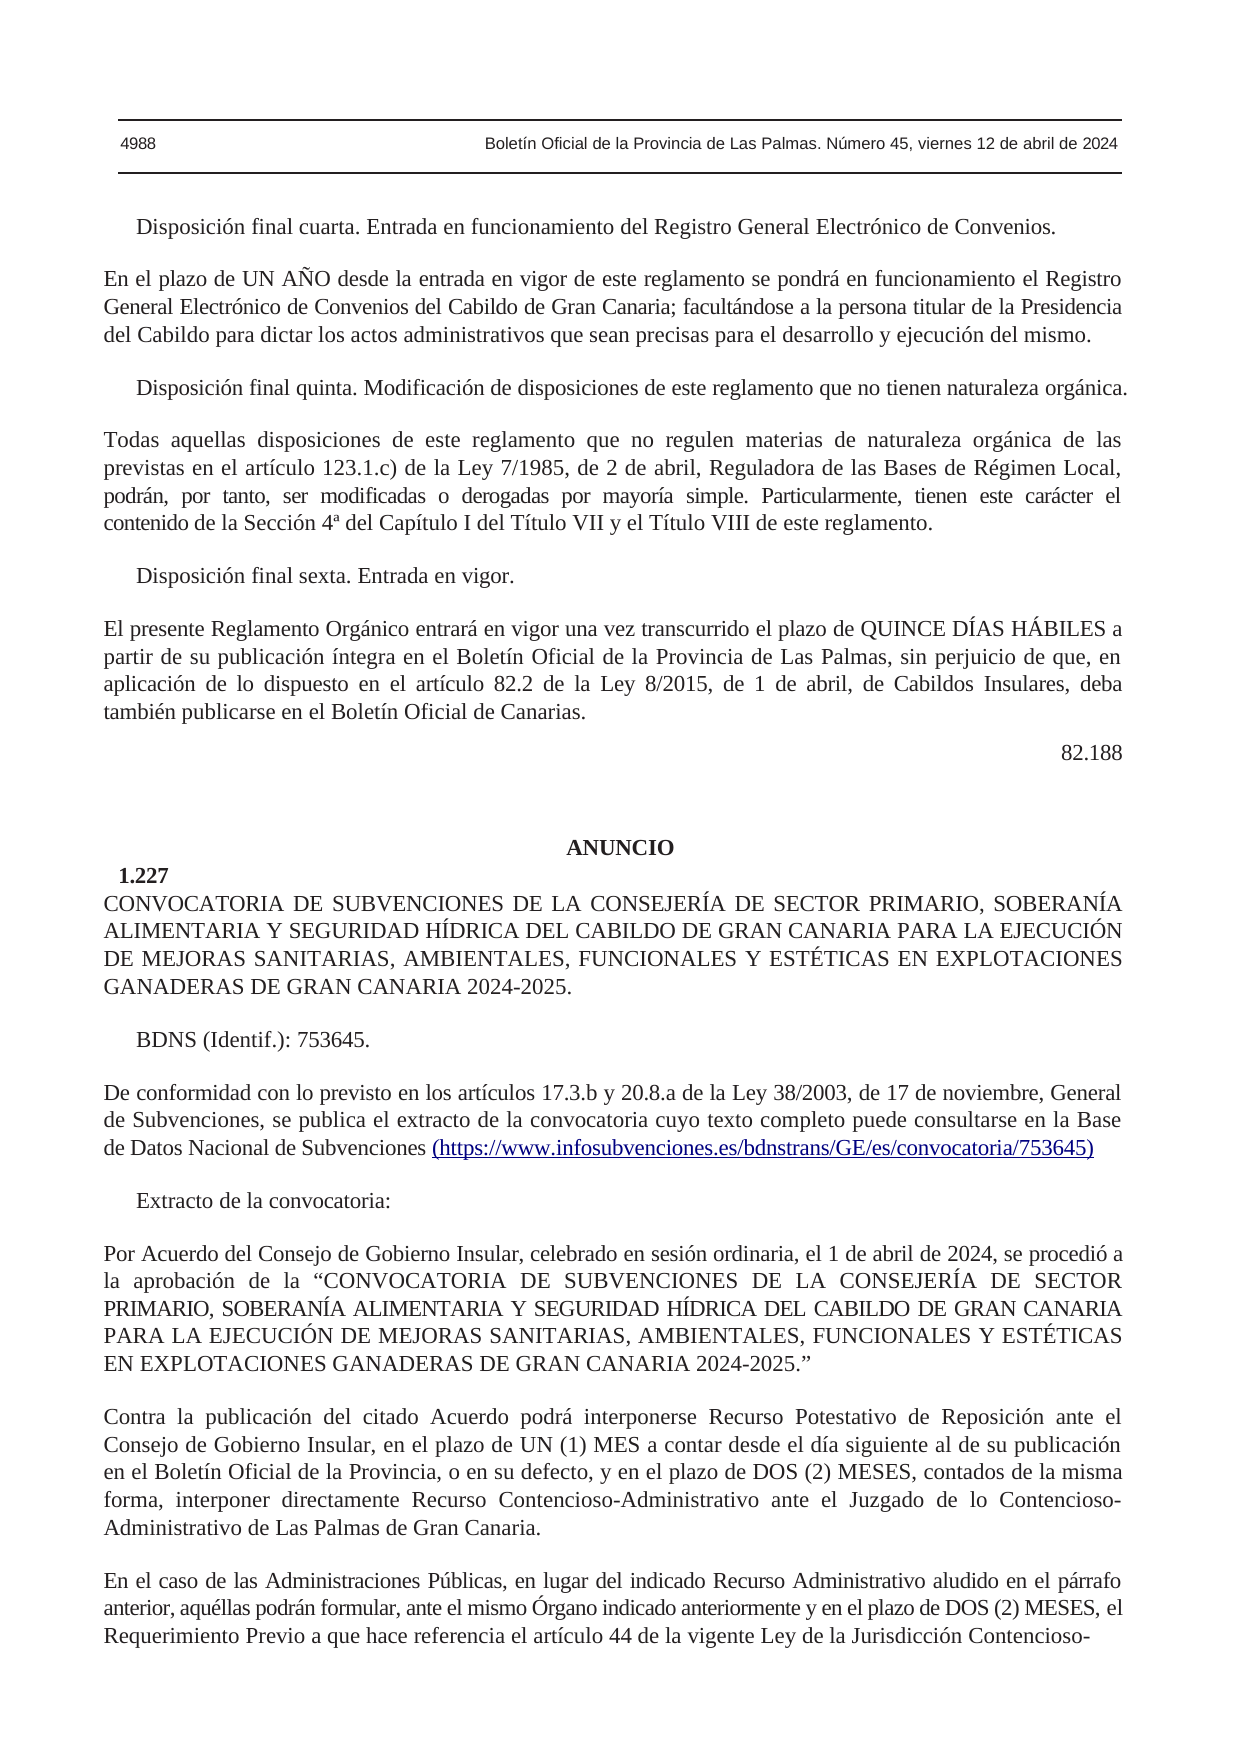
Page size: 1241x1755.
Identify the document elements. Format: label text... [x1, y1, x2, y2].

text De conformidad con lo previsto en los artículos 17.3.b y 20.8.a de la Ley 38/2003, de 17 de noviembre, General de Subvenciones, se publica el extracto de la convocatoria cuyo texto completo puede consultarse en la Base de Datos Nacional de Subvenciones (https://www.infosubvenciones.es/bdnstrans/GE/es/convocatoria/753645) [103, 1079, 1123, 1160]
text Todas aquellas disposiciones de este reglamento que no regulen materias de naturaleza orgánica de las previstas en el artículo 123.1.c) de la Ley 7/1985, de 2 de abril, Reguladora de las Bases de Régimen Local, podrán, por tanto, ser modificadas o derogadas por mayoría simple. Particularmente, tienen este carácter el contenido de la Sección 4ª del Capítulo I del Título VII y el Título VIII de este reglamento. [103, 426, 1123, 536]
text 1.227 [118, 862, 1137, 888]
text Disposición final cuarta. Entrada en funcionamiento del Registro General Electrónico de Convenios. [136, 213, 1137, 239]
text Disposición final quinta. Modificación de disposiciones de este reglamento que no tienen naturaleza orgánica. [136, 374, 1137, 400]
text 82.188 [103, 738, 1123, 765]
text En el plazo de UN AÑO desde la entrada en vigor de este reglamento se pondrá en funcionamiento el Registro General Electrónico de Convenios del Cabildo de Gran Canaria; facultándose a la persona titular de la Presidencia del Cabildo para dictar los actos administrativos que sean precisas para el desarrollo y ejecución del mismo. [103, 266, 1123, 347]
text Por Acuerdo del Consejo de Gobierno Insular, celebrado en sesión ordinaria, el 1 de abril de 2024, se procedió a la aprobación de la “CONVOCATORIA DE SUBVENCIONES DE LA CONSEJERÍA DE SECTOR PRIMARIO, SOBERANÍA ALIMENTARIA Y SEGURIDAD HÍDRICA DEL CABILDO DE GRAN CANARIA PARA LA EJECUCIÓN DE MEJORAS SANITARIAS, AMBIENTALES, FUNCIONALES Y ESTÉTICAS EN EXPLOTACIONES GANADERAS DE GRAN CANARIA 2024-2025.” [103, 1239, 1123, 1376]
text Contra la publicación del citado Acuerdo podrá interponerse Recurso Potestativo de Reposición ante el Consejo de Gobierno Insular, en el plazo de UN (1) MES a contar desde el día siguiente al de su publicación en el Boletín Oficial de la Provincia, o en su defecto, y en el plazo de DOS (2) MESES, contados de la misma forma, interponer directamente Recurso Contencioso-Administrativo ante el Juzgado de lo Contencioso-Administrativo de Las Palmas de Gran Canaria. [103, 1403, 1123, 1540]
text Extracto de la convocatoria: [136, 1187, 1137, 1213]
text En el caso de las Administraciones Públicas, en lugar del indicado Recurso Administrativo aludido en el párrafo anterior, aquéllas podrán formular, ante el mismo Órgano indicado anteriormente y en el plazo de DOS (2) MESES, el Requerimiento Previo a que hace referencia el artículo 44 de la vigente Ley de la Jurisdicción Contencioso- [103, 1567, 1123, 1648]
text BDNS (Identif.): 753645. [136, 1026, 1137, 1052]
text Disposición final sexta. Entrada en vigor. [136, 562, 1137, 589]
text CONVOCATORIA DE SUBVENCIONES DE LA CONSEJERÍA DE SECTOR PRIMARIO, SOBERANÍA ALIMENTARIA Y SEGURIDAD HÍDRICA DEL CABILDO DE GRAN CANARIA PARA LA EJECUCIÓN DE MEJORAS SANITARIAS, AMBIENTALES, FUNCIONALES Y ESTÉTICAS EN EXPLOTACIONES GANADERAS DE GRAN CANARIA 2024-2025. [103, 890, 1123, 999]
text El presente Reglamento Orgánico entrará en vigor una vez transcurrido el plazo de QUINCE DÍAS HÁBILES a partir de su publicación íntegra en el Boletín Oficial de la Provincia de Las Palmas, sin perjuicio de que, en aplicación de lo dispuesto en el artículo 82.2 de la Ley 8/2015, de 1 de abril, de Cabildos Insulares, deba también publicarse en el Boletín Oficial de Canarias. [103, 615, 1123, 724]
subtitle ANUNCIO [103, 834, 1137, 861]
